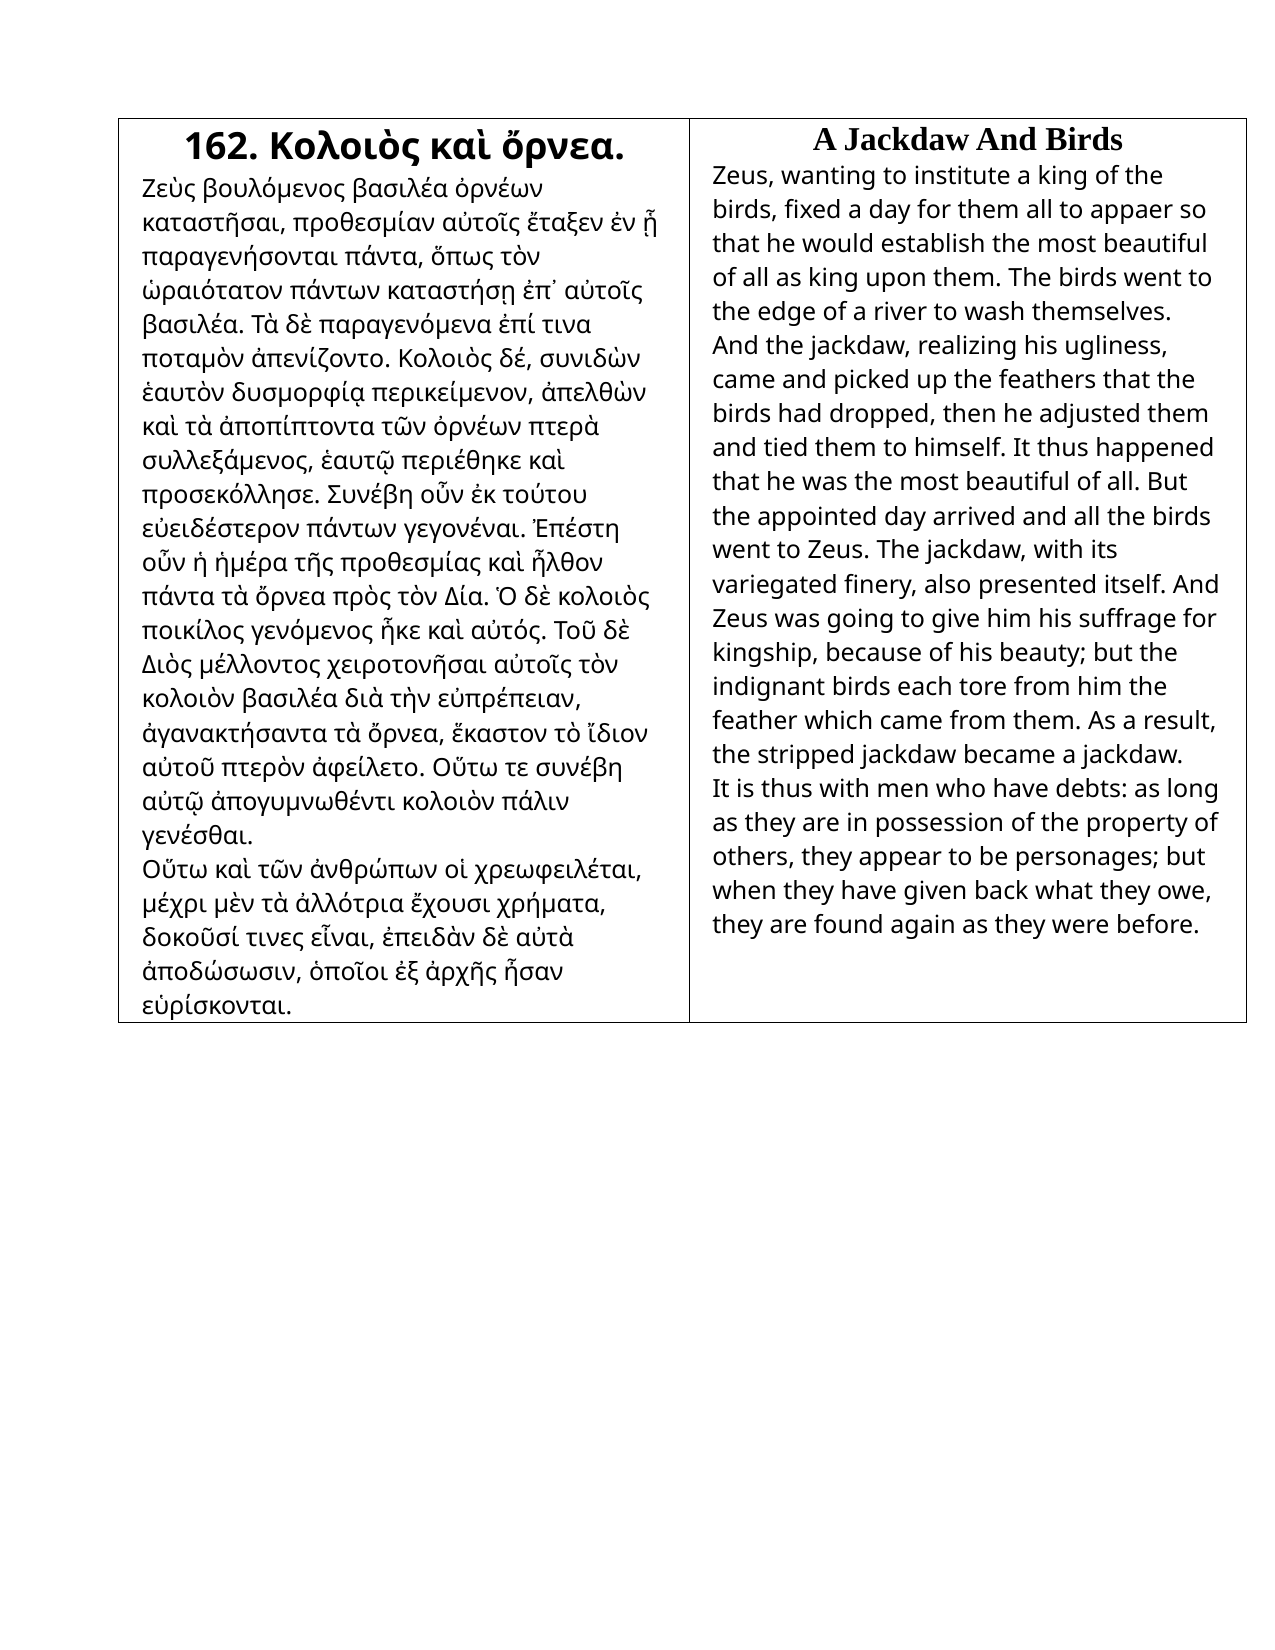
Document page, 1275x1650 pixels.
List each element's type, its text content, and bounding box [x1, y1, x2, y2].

table_cell 162. Κολοιὸς καὶ ὄρνεα. Ζεὺς βουλόμενος βασιλέα ὀρνέων καταστῆσαι, προθεσμίαν αὐτοῖς ἔταξεν ἐν ᾗ παραγενήσονται πάντα, ὅπως τὸν ὡραιότατον πάντων καταστήσῃ ἐπ᾿ αὐτοῖς βασιλέα. Τὰ δὲ παραγενόμενα ἐπί τινα ποταμὸν ἀπενίζοντο. Κολοιὸς δέ, συνιδὼν ἑαυτὸν δυσμορφίᾳ περικείμενον, ἀπελθὼν καὶ τὰ ἀποπίπτοντα τῶν ὀρνέων πτερὰ συλλεξάμενος, ἑαυτῷ περιέθηκε καὶ προσεκόλλησε. Συνέβη οὖν ἐκ τούτου εὐειδέστερον πάντων γεγονέναι. Ἐπέστη οὖν ἡ ἡμέρα τῆς προθεσμίας καὶ ἦλθον πάντα τὰ ὄρνεα πρὸς τὸν Δία. Ὁ δὲ κολοιὸς ποικίλος γενόμενος ἧκε καὶ αὐτός. Τοῦ δὲ Διὸς μέλλοντος χειροτονῆσαι αὐτοῖς τὸν κολοιὸν βασιλέα διὰ τὴν εὐπρέπειαν, ἀγανακτήσαντα τὰ ὄρνεα, ἕκαστον τὸ ἴδιον αὐτοῦ πτερὸν ἀφείλετο. Οὕτω τε συνέβη αὐτῷ ἀπογυμνωθέντι κολοιὸν πάλιν γενέσθαι. Οὕτω καὶ τῶν ἀνθρώπων οἱ χρεωφειλέται, μέχρι μὲν τὰ ἀλλότρια ἔχουσι χρήματα, δοκοῦσί τινες εἶναι, ἐπειδὰν δὲ αὐτὰ ἀποδώσωσιν, ὁποῖοι ἐξ ἀρχῆς ἦσαν εὑρίσκονται. [119, 119, 689, 1022]
table_cell A Jackdaw And Birds Zeus, wanting to institute a king of the birds, fixed a day for them all to appaer so that he would establish the most beautiful of all as king upon them. The birds went to the edge of a river to wash themselves. And the jackdaw, realizing his ugliness, came and picked up the feathers that the birds had dropped, then he adjusted them and tied them to himself. It thus happened that he was the most beautiful of all. But the appointed day arrived and all the birds went to Zeus. The jackdaw, with its variegated finery, also presented itself. And Zeus was going to give him his suffrage for kingship, because of his beauty; but the indignant birds each tore from him the feather which came from them. As a result, the stripped jackdaw became a jackdaw. It is thus with men who have debts: as long as they are in possession of the property of others, they appear to be personages; but when they have given back what they owe, they are found again as they were before. [690, 119, 1246, 1022]
